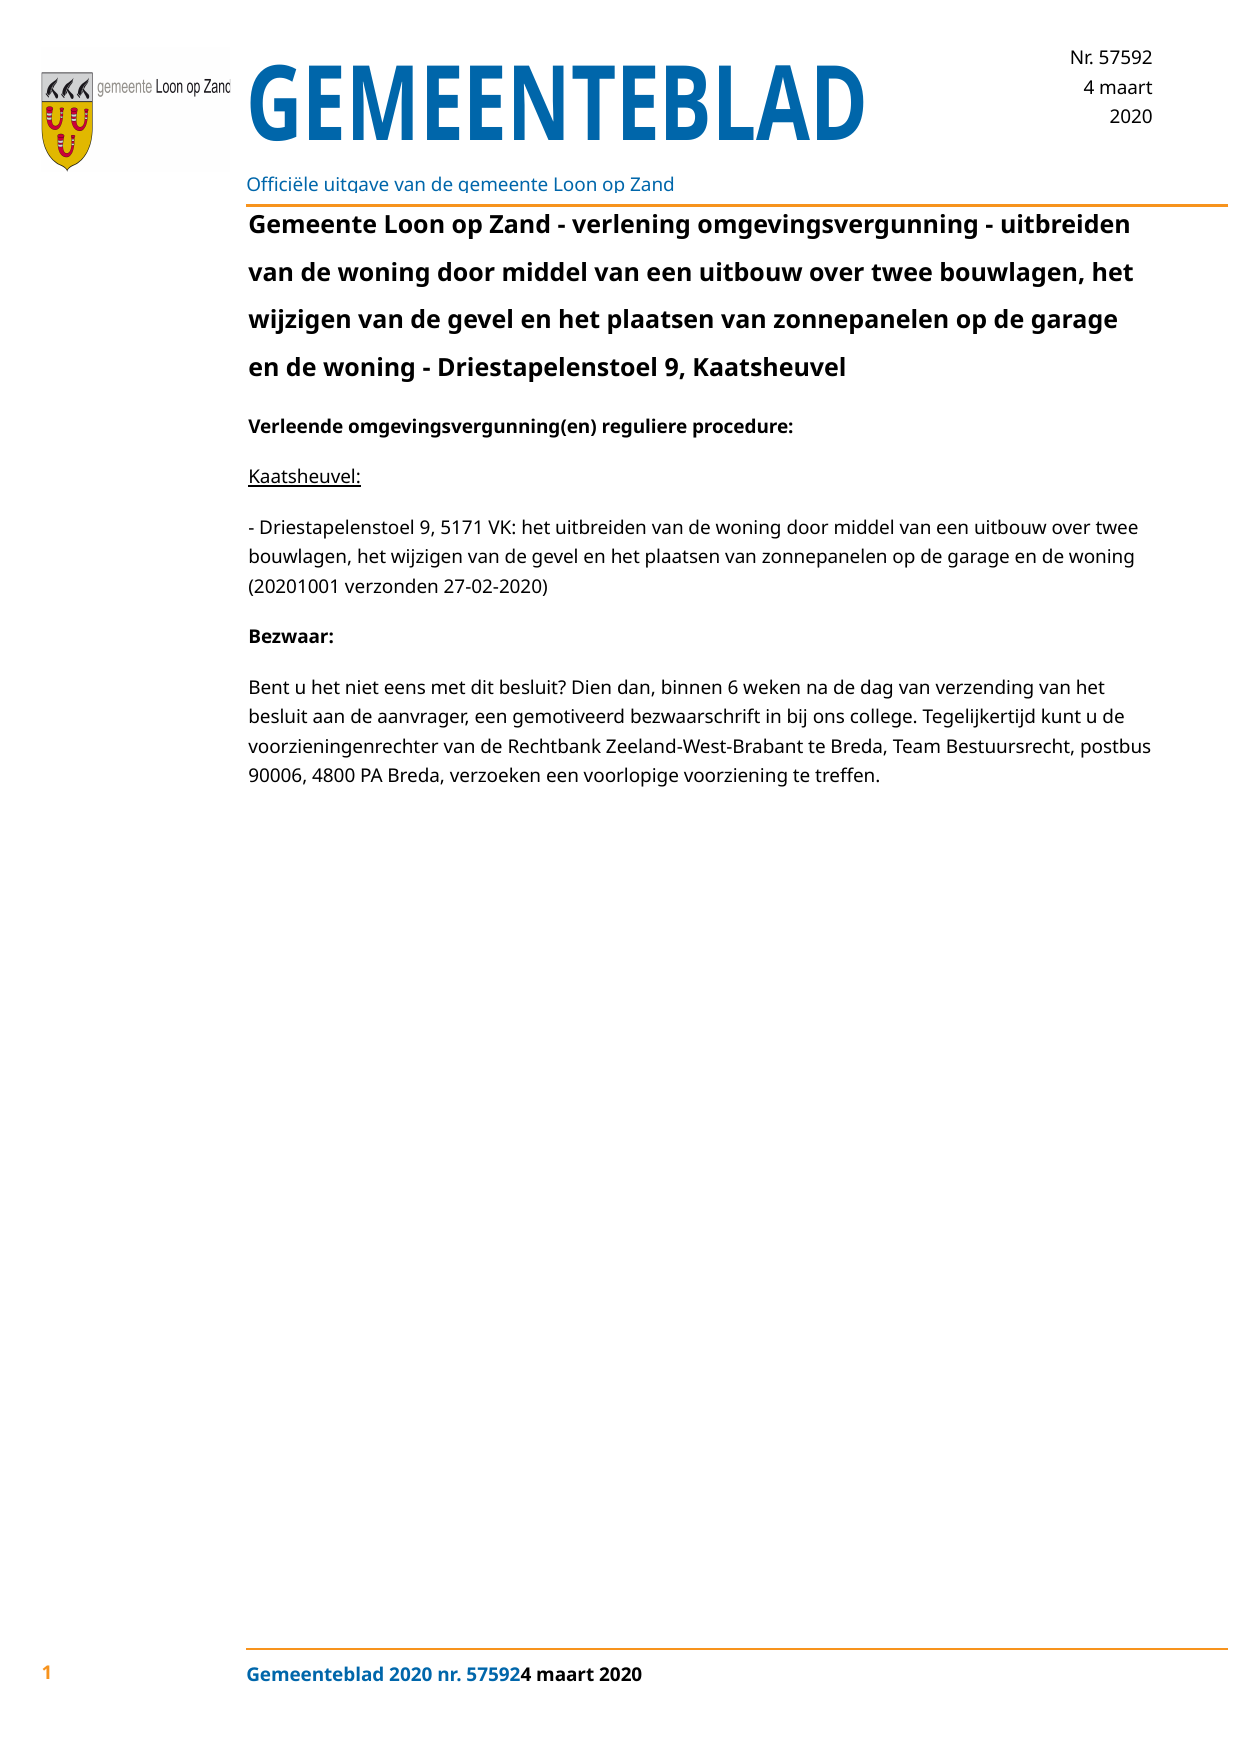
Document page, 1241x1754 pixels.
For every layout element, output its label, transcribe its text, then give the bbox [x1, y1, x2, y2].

text Bezwaar: [248, 623, 1152, 649]
text Bent u het niet eens met dit besluit? Dien dan, binnen 6 weken na de dag van verzending van het besluit aan de aanvrager, een gemotiveerd bezwaarschrift in bij ons college. Tegelijkertijd kunt u de voorzieningenrechter van de Rechtbank Zeeland-West-Brabant te Breda, Team Bestuursrecht, postbus 90006, 4800 PA Breda, verzoeken een voorlopige voorziening te treffen. [248, 674, 1152, 788]
text Kaatsheuvel: [248, 463, 1152, 489]
picture [41, 47, 231, 172]
text - Driestapelenstoel 9, 5171 VK: het uitbreiden van de woning door middel van een uitbouw over twee bouwlagen, het wijzigen van de gevel en het plaatsen van zonnepanelen op de garage en de woning (20201001 verzonden 27-02-2020) [248, 514, 1152, 599]
text Verleende omgevingsvergunning(en) reguliere procedure: [248, 413, 1152, 439]
text Gemeente Loon op Zand - verlening omgevingsvergunning - uitbreiden van de woning door middel van een uitbouw over twee bouwlagen, het wijzigen van de gevel en het plaatsen van zonnepanelen op de garage en de woning - Driestapelenstoel 9, Kaatsheuvel [248, 207, 1152, 384]
